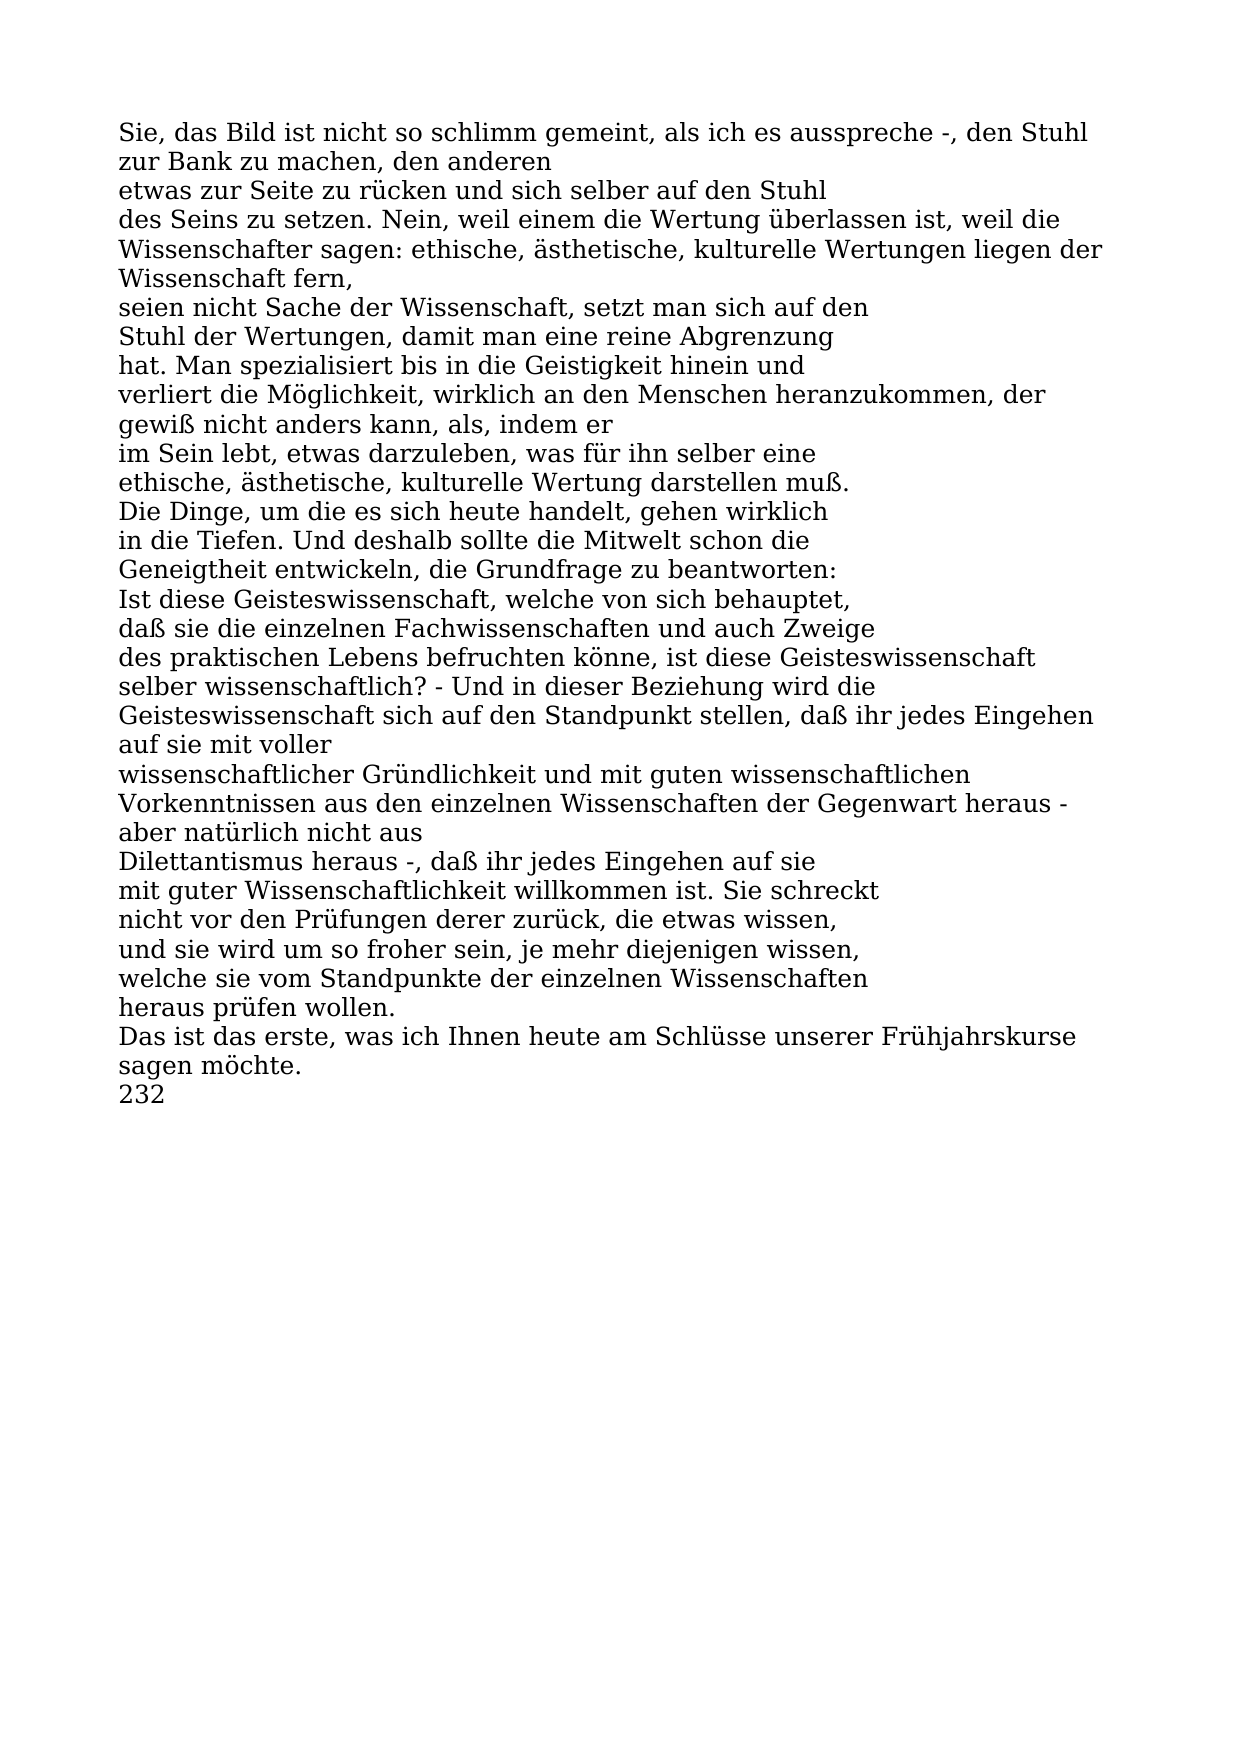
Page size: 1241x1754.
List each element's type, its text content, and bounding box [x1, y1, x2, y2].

text Ist diese Geisteswissenschaft, welche von sich behauptet, [118, 585, 1122, 614]
text welche sie vom Standpunkte der einzelnen Wissenschaften [118, 964, 1122, 993]
text daß sie die einzelnen Fachwissenschaften und auch Zweige [118, 614, 1122, 643]
text im Sein lebt, etwas darzuleben, was für ihn selber eine [118, 439, 1122, 468]
text in die Tiefen. Und deshalb sollte die Mitwelt schon die [118, 526, 1122, 556]
text Die Dinge, um die es sich heute handelt, gehen wirklich [118, 497, 1122, 526]
text des Seins zu setzen. Nein, weil einem die Wertung überlassen ist, weil die Wissenschafter sagen: ethische, ästhetische, kulturelle Wertungen liegen der Wissenschaft fern, [118, 206, 1122, 293]
text 232 [118, 1081, 1122, 1110]
text Stuhl der Wertungen, damit man eine reine Abgrenzung [118, 322, 1122, 351]
text des praktischen Lebens befruchten könne, ist diese Geisteswissenschaft selber wissenschaftlich? - Und in dieser Beziehung wird die Geisteswissenschaft sich auf den Standpunkt stellen, daß ihr jedes Eingehen auf sie mit voller [118, 643, 1122, 760]
text verliert die Möglichkeit, wirklich an den Menschen heranzukommen, der gewiß nicht anders kann, als, indem er [118, 381, 1122, 439]
text Das ist das erste, was ich Ihnen heute am Schlüsse unserer Frühjahrskurse sagen möchte. [118, 1022, 1122, 1081]
text hat. Man spezialisiert bis in die Geistigkeit hinein und [118, 351, 1122, 381]
text Geneigtheit entwickeln, die Grundfrage zu beantworten: [118, 556, 1122, 585]
text seien nicht Sache der Wissenschaft, setzt man sich auf den [118, 293, 1122, 322]
text Sie, das Bild ist nicht so schlimm gemeint, als ich es ausspreche -, den Stuhl zur Bank zu machen, den anderen [118, 118, 1122, 176]
text heraus prüfen wollen. [118, 993, 1122, 1022]
text nicht vor den Prüfungen derer zurück, die etwas wissen, [118, 906, 1122, 935]
text und sie wird um so froher sein, je mehr diejenigen wissen, [118, 935, 1122, 964]
text Dilettantismus heraus -, daß ihr jedes Eingehen auf sie [118, 847, 1122, 876]
text ethische, ästhetische, kulturelle Wertung darstellen muß. [118, 468, 1122, 497]
text etwas zur Seite zu rücken und sich selber auf den Stuhl [118, 176, 1122, 206]
text wissenschaftlicher Gründlichkeit und mit guten wissenschaftlichen Vorkenntnissen aus den einzelnen Wissenschaften der Gegenwart heraus - aber natürlich nicht aus [118, 760, 1122, 847]
text mit guter Wissenschaftlichkeit willkommen ist. Sie schreckt [118, 876, 1122, 906]
